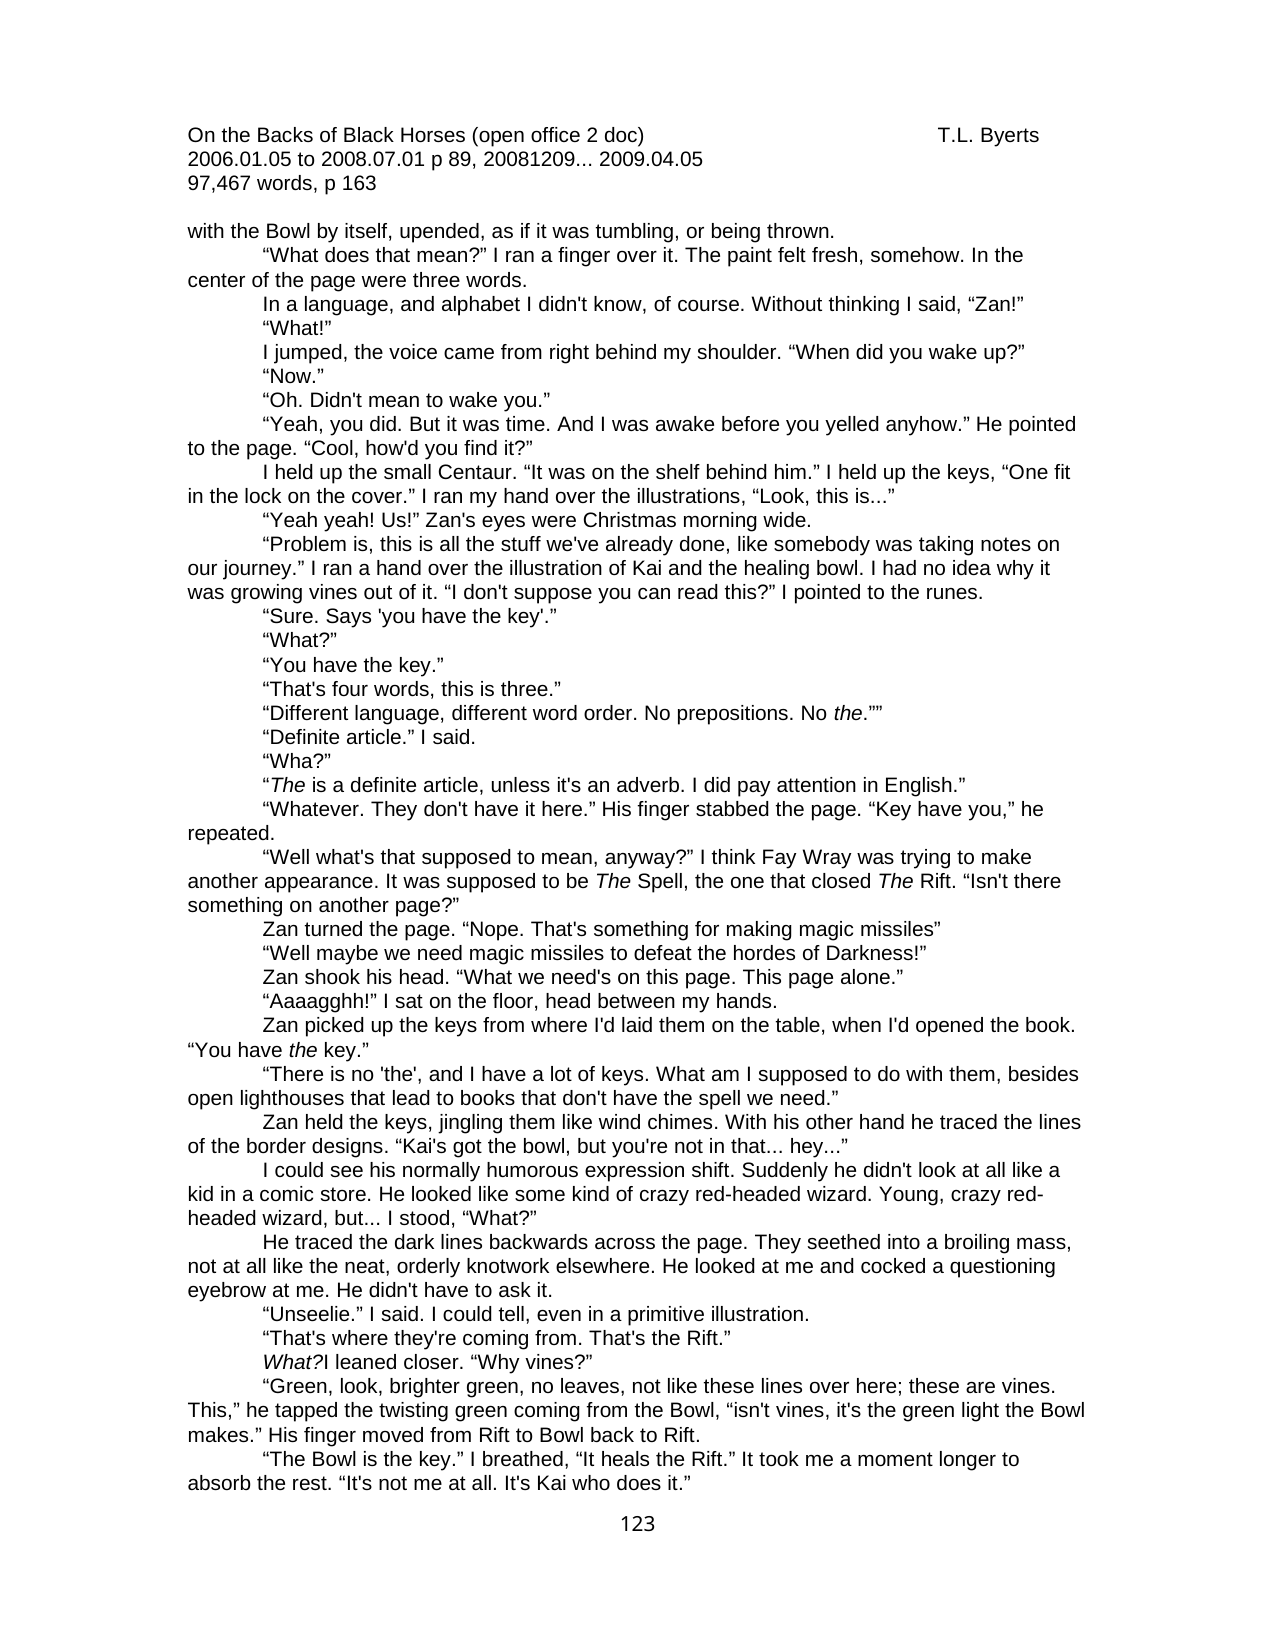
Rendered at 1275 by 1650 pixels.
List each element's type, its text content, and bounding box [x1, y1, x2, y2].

text Zan turned the page. “Nope. That's something for making magic missiles” [187, 917, 1087, 941]
text “Yeah, you did. But it was time. And I was awake before you yelled anyhow.” He pointed to the page. “Cool, how'd you find it?” [187, 412, 1087, 460]
text Zan picked up the keys from where I'd laid them on the table, when I'd opened the book. “You have the key.” [187, 1013, 1087, 1062]
text “Yeah yeah! Us!” Zan's eyes were Christmas morning wide. [187, 508, 1087, 532]
text “What!” [187, 316, 1087, 340]
text Zan shook his head. “What we need's on this page. This page alone.” [187, 965, 1087, 989]
text “The Bowl is the key.” I breathed, “It heals the Rift.” It took me a moment longer to absorb the rest. “It's not me at all. It's Kai who does it.” [187, 1447, 1087, 1495]
text “Different language, different word order. No prepositions. No the.”” [187, 701, 1087, 725]
text “Wha?” [187, 749, 1087, 773]
text “Definite article.” I said. [187, 725, 1087, 749]
text “Problem is, this is all the stuff we've already done, like somebody was taking notes on our journey.” I ran a hand over the illustration of Kai and the healing bowl. I had no idea why it was growing vines out of it. “I don't suppose you can read this?” I pointed to the runes. [187, 532, 1087, 604]
text “There is no 'the', and I have a lot of keys. What am I supposed to do with them, besides open lighthouses that lead to books that don't have the spell we need.” [187, 1062, 1087, 1110]
text “Unseelie.” I said. I could tell, even in a primitive illustration. [187, 1302, 1087, 1326]
text He traced the dark lines backwards across the page. They seethed into a broiling mass, not at all like the neat, orderly knotwork elsewhere. He looked at me and cocked a questioning eyebrow at me. He didn't have to ask it. [187, 1230, 1087, 1302]
text “Whatever. They don't have it here.” His finger stabbed the page. “Key have you,” he repeated. [187, 797, 1087, 845]
text “Aaaagghh!” I sat on the floor, head between my hands. [187, 989, 1087, 1013]
text “Well maybe we need magic missiles to defeat the hordes of Darkness!” [187, 941, 1087, 965]
text “Now.” [187, 364, 1087, 388]
text with the Bowl by itself, upended, as if it was tumbling, or being thrown. [187, 219, 1087, 243]
text I held up the small Centaur. “It was on the shelf behind him.” I held up the keys, “One fit in the lock on the cover.” I ran my hand over the illustrations, “Look, this is...” [187, 460, 1087, 508]
text What?I leaned closer. “Why vines?” [187, 1350, 1087, 1374]
text I could see his normally humorous expression shift. Suddenly he didn't look at all like a kid in a comic store. He looked like some kind of crazy red-headed wizard. Young, crazy red-headed wizard, but... I stood, “What?” [187, 1158, 1087, 1230]
text “That's where they're coming from. That's the Rift.” [187, 1326, 1087, 1350]
text “Sure. Says 'you have the key'.” [187, 604, 1087, 628]
text “What?” [187, 628, 1087, 652]
text “What does that mean?” I ran a finger over it. The paint felt fresh, somehow. In the center of the page were three words. [187, 243, 1087, 292]
text “You have the key.” [187, 652, 1087, 677]
text “Green, look, brighter green, no leaves, not like these lines over here; these are vines. This,” he tapped the twisting green coming from the Bowl, “isn't vines, it's the green light the Bowl makes.” His finger moved from Rift to Bowl back to Rift. [187, 1374, 1087, 1447]
text “That's four words, this is three.” [187, 677, 1087, 701]
text “Well what's that supposed to mean, anyway?” I think Fay Wray was trying to make another appearance. It was supposed to be The Spell, the one that closed The Rift. “Isn't there something on another page?” [187, 845, 1087, 917]
text I jumped, the voice came from right behind my shoulder. “When did you wake up?” [187, 340, 1087, 364]
text “Oh. Didn't mean to wake you.” [187, 388, 1087, 412]
text “The is a definite article, unless it's an adverb. I did pay attention in English.” [187, 773, 1087, 797]
text In a language, and alphabet I didn't know, of course. Without thinking I said, “Zan!” [187, 292, 1087, 316]
text Zan held the keys, jingling them like wind chimes. With his other hand he traced the lines of the border designs. “Kai's got the bowl, but you're not in that... hey...” [187, 1110, 1087, 1158]
